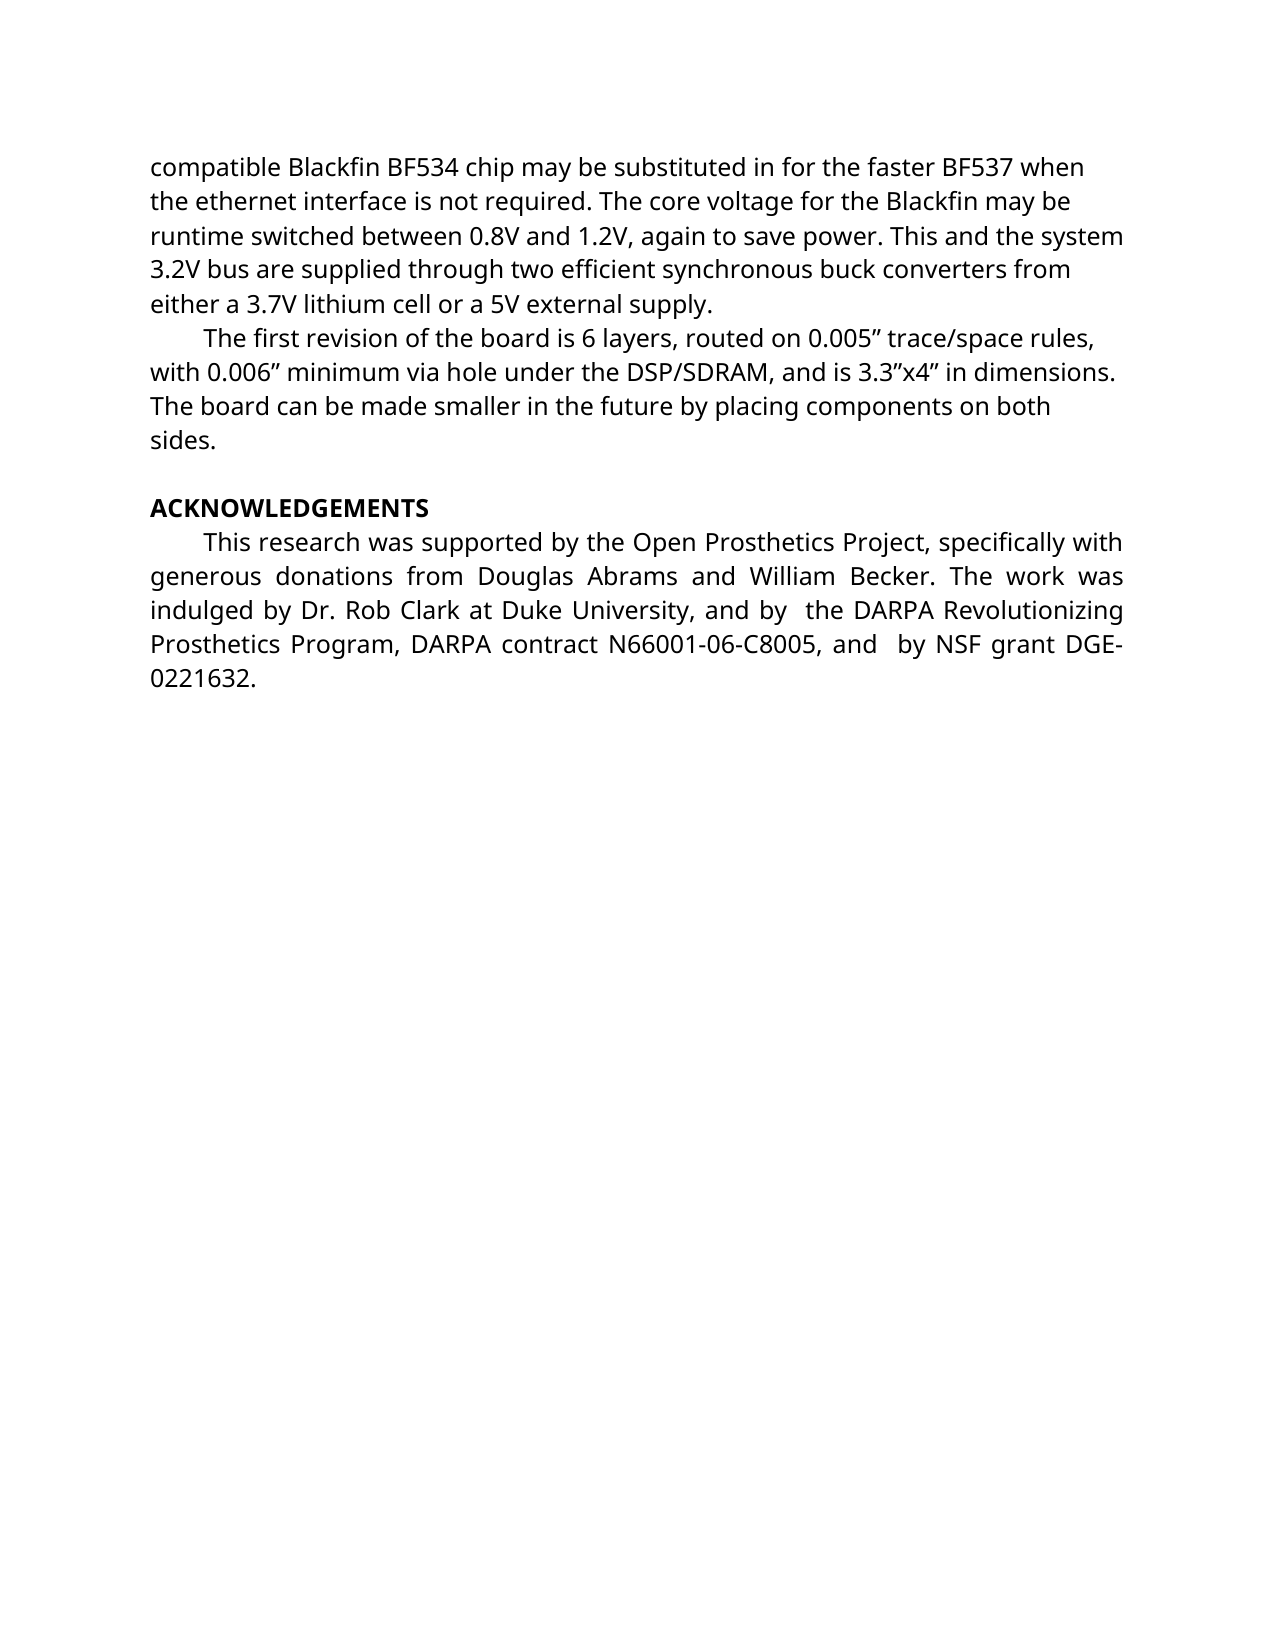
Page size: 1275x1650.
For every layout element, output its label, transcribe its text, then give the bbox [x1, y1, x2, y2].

text The first revision of the board is 6 layers, routed on 0.005” trace/space rules, with 0.006” minimum via hole under the DSP/SDRAM, and is 3.3”x4” in dimensions. The board can be made smaller in the future by placing components on both sides. [150, 320, 1125, 457]
text This research was supported by the Open Prosthetics Project, specifically with generous donations from Douglas Abrams and William Becker. The work was indulged by Dr. Rob Clark at Duke University, and by the DARPA Revolutionizing Prosthetics Program, DARPA contract N66001-06-C8005, and by NSF grant DGE-0221632. [150, 525, 1125, 695]
text ACKNOWLEDGEMENTS [150, 491, 1125, 525]
text compatible Blackfin BF534 chip may be substituted in for the faster BF537 when the ethernet interface is not required. The core voltage for the Blackfin may be runtime switched between 0.8V and 1.2V, again to save power. This and the system 3.2V bus are supplied through two efficient synchronous buck converters from either a 3.7V lithium cell or a 5V external supply. [150, 150, 1125, 320]
